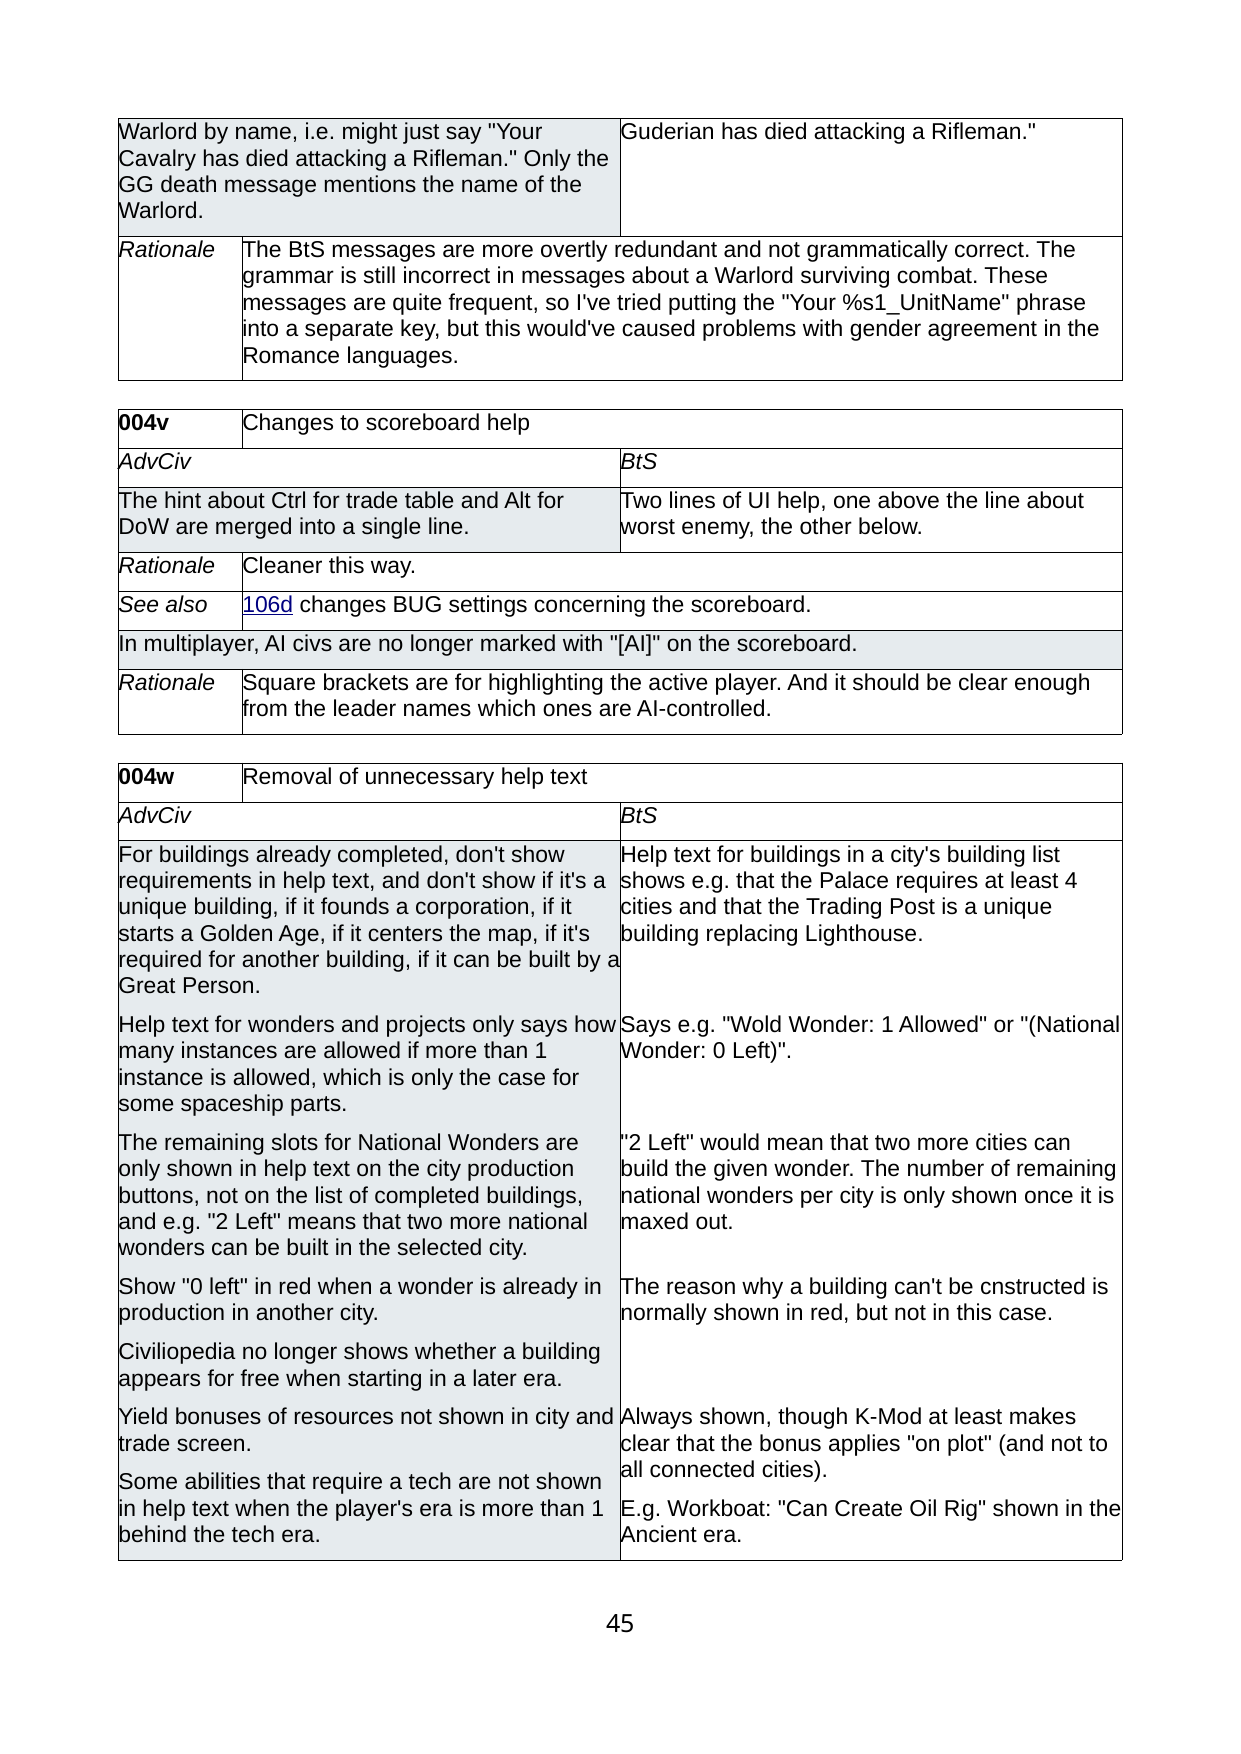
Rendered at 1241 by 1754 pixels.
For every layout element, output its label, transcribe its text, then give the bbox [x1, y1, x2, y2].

table_cell Two lines of UI help, one above the line about worst enemy, the other below. [621, 488, 1122, 552]
table_cell 106d changes BUG settings concerning the scoreboard. [243, 592, 1122, 630]
table_cell In multiplayer, AI civs are no longer marked with "[AI]" on the scoreboard. [119, 631, 1122, 669]
table_cell BtS [621, 449, 1122, 487]
table_cell Square brackets are for highlighting the active player. And it should be clear enough from the leader names which ones are AI-controlled. [243, 670, 1122, 734]
table_cell See also [119, 592, 242, 630]
table_cell Rationale [119, 237, 242, 380]
table_cell Guderian has died attacking a Rifleman." [621, 119, 1122, 236]
table_cell For buildings already completed, don't show requirements in help text, and don't show if it's a unique building, if it founds a corporation, if it starts a Golden Age, if it centers the map, if it's required for another building, if it can be built by a Great Person. Help text for wonders and projects only says how many instances are allowed if more than 1 instance is allowed, which is only the case for some spaceship parts. The remaining slots for National Wonders are only shown in help text on the city production buttons, not on the list of completed buildings, and e.g. "2 Left" means that two more national wonders can be built in the selected city. Show "0 left" in red when a wonder is already in production in another city. Civiliopedia no longer shows whether a building appears for free when starting in a later era. Yield bonuses of resources not shown in city and trade screen. Some abilities that require a tech are not shown in help text when the player's era is more than 1 behind the tech era. [119, 841, 620, 1560]
table_cell Warlord by name, i.e. might just say "Your Cavalry has died attacking a Rifleman." Only the GG death message mentions the name of the Warlord. [119, 119, 620, 236]
table_cell Cleaner this way. [243, 553, 1122, 591]
table_header 004w [119, 764, 242, 802]
table_cell AdvCiv [119, 449, 620, 487]
table_cell Help text for buildings in a city's building list shows e.g. that the Palace requires at least 4 cities and that the Trading Post is a unique building replacing Lighthouse. Says e.g. "Wold Wonder: 1 Allowed" or "(National Wonder: 0 Left)". "2 Left" would mean that two more cities can build the given wonder. The number of remaining national wonders per city is only shown once it is maxed out. The reason why a building can't be cnstructed is normally shown in red, but not in this case. Always shown, though K-Mod at least makes clear that the bonus applies "on plot" (and not to all connected cities). E.g. Workboat: "Can Create Oil Rig" shown in the Ancient era. [621, 841, 1122, 1560]
table_cell The hint about Ctrl for trade table and Alt for DoW are merged into a single line. [119, 488, 620, 552]
table_cell AdvCiv [119, 803, 620, 840]
table_cell BtS [621, 803, 1122, 840]
table_cell Rationale [119, 670, 242, 734]
table_header Changes to scoreboard help [243, 410, 1122, 448]
table_cell Rationale [119, 553, 242, 591]
table_header 004v [119, 410, 242, 448]
table_cell The BtS messages are more overtly redundant and not grammatically correct. The grammar is still incorrect in messages about a Warlord surviving combat. These messages are quite frequent, so I've tried putting the "Your %s1_UnitName" phrase into a separate key, but this would've caused problems with gender agreement in the Romance languages. [243, 237, 1122, 380]
table_header Removal of unnecessary help text [243, 764, 1122, 802]
